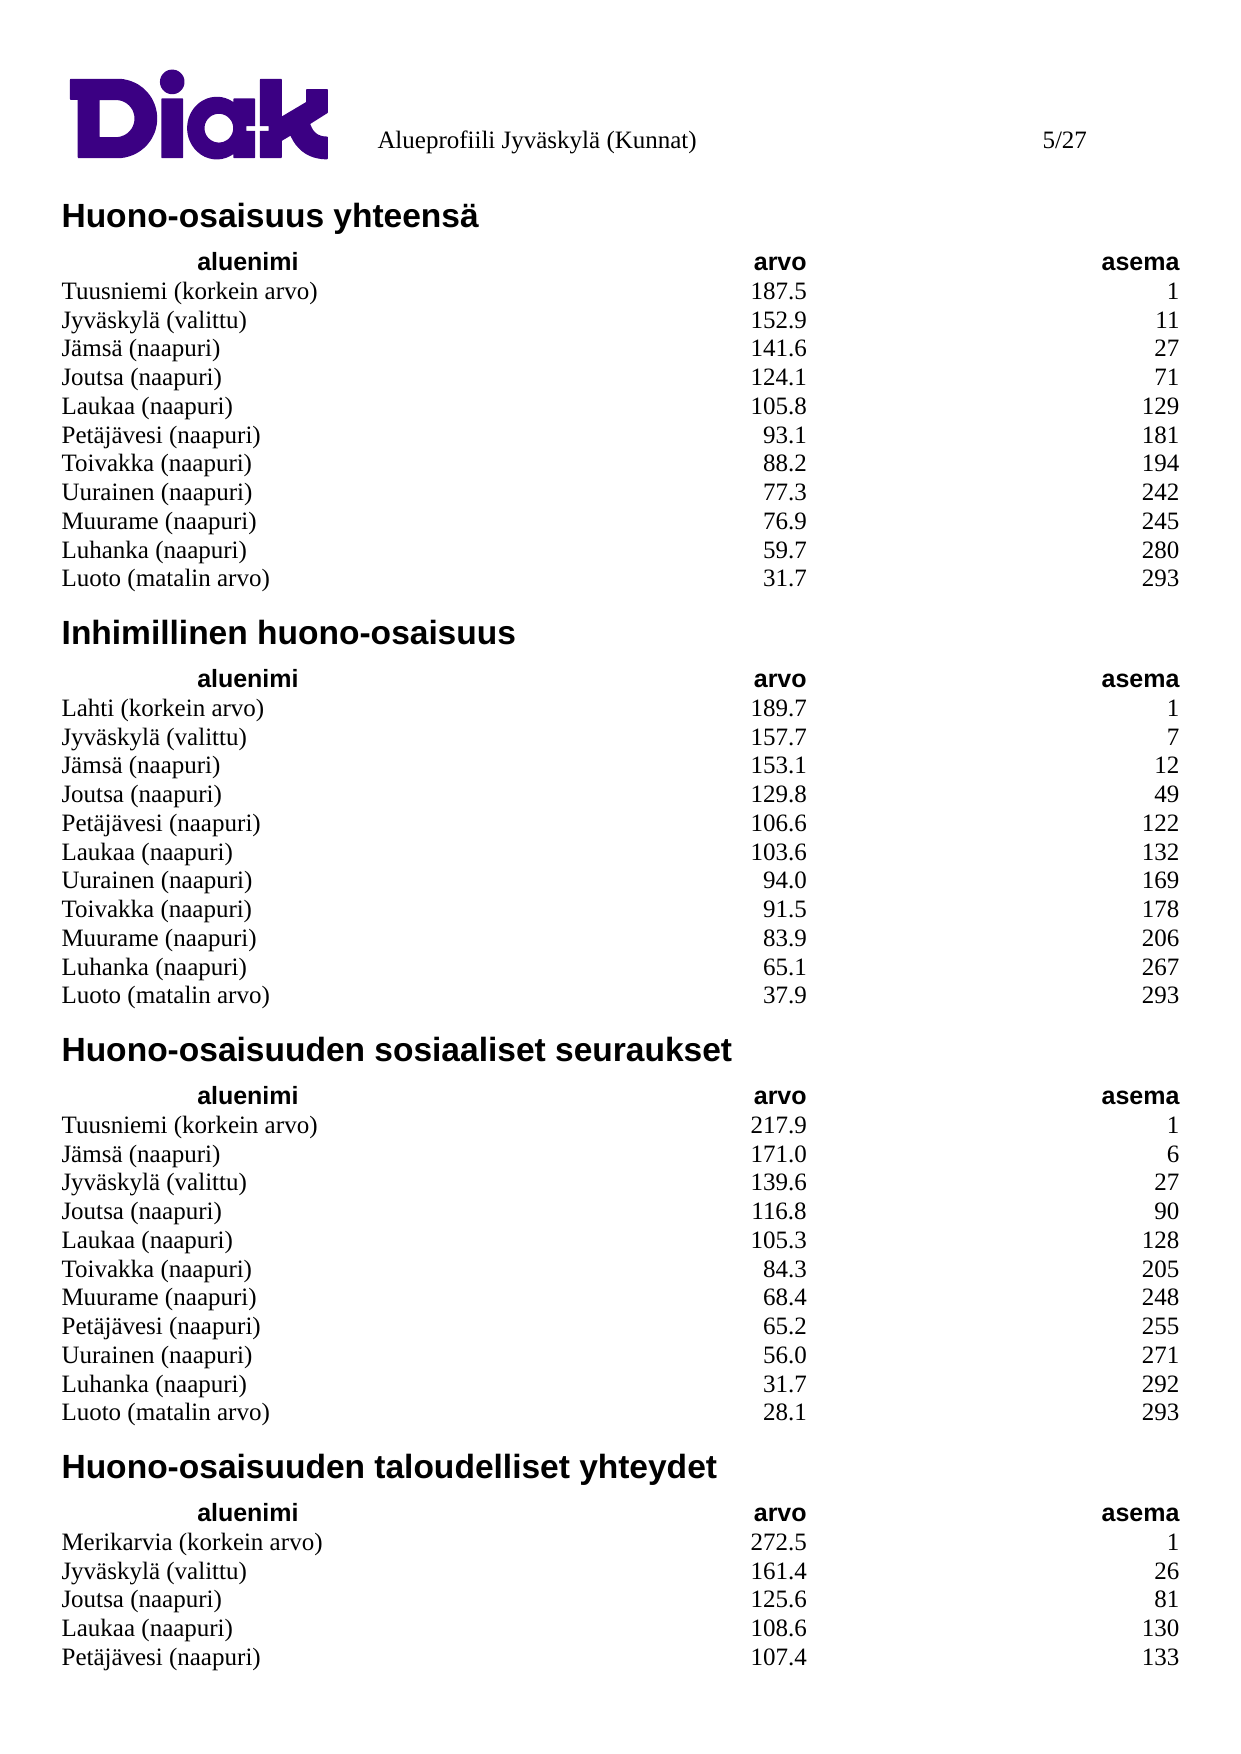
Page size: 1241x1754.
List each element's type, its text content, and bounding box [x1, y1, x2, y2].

table_cell Jämsä (naapuri) [61, 1139, 434, 1167]
table_cell 133 [806, 1642, 1179, 1671]
table_cell 293 [806, 1398, 1179, 1426]
table_cell Toivakka (naapuri) [61, 449, 434, 477]
subtitle Huono-osaisuuden sosiaaliset seuraukset [61, 1030, 1179, 1069]
table_cell Jyväskylä (valittu) [61, 722, 434, 751]
table_cell 12 [806, 751, 1179, 779]
table_cell 94.0 [434, 866, 806, 894]
table_cell 1 [806, 276, 1179, 305]
table_cell 56.0 [434, 1340, 806, 1369]
table_header aluenimi [61, 1498, 434, 1527]
table_header arvo [434, 1498, 806, 1527]
table_cell 205 [806, 1254, 1179, 1282]
table_header aluenimi [61, 247, 434, 276]
table_cell Joutsa (naapuri) [61, 1585, 434, 1613]
table_cell 125.6 [434, 1585, 806, 1613]
table_cell 181 [806, 420, 1179, 448]
table_cell 77.3 [434, 477, 806, 506]
table_cell 59.7 [434, 535, 806, 563]
table_cell Jyväskylä (valittu) [61, 305, 434, 333]
table_cell Joutsa (naapuri) [61, 1196, 434, 1225]
table_header arvo [434, 247, 806, 276]
table_cell 49 [806, 779, 1179, 808]
table_cell Muurame (naapuri) [61, 1283, 434, 1311]
table_cell 68.4 [434, 1283, 806, 1311]
table_cell 153.1 [434, 751, 806, 779]
table_cell 271 [806, 1340, 1179, 1369]
table_header asema [806, 247, 1179, 276]
table_cell Luoto (matalin arvo) [61, 981, 434, 1009]
table_cell 84.3 [434, 1254, 806, 1282]
table_cell Jyväskylä (valittu) [61, 1168, 434, 1196]
table_cell Luhanka (naapuri) [61, 952, 434, 981]
table_cell 91.5 [434, 894, 806, 923]
table_cell 129 [806, 391, 1179, 420]
table_cell Petäjävesi (naapuri) [61, 808, 434, 837]
table_cell 88.2 [434, 449, 806, 477]
table_cell 128 [806, 1225, 1179, 1254]
table_cell Tuusniemi (korkein arvo) [61, 276, 434, 305]
table_cell 37.9 [434, 981, 806, 1009]
table_header aluenimi [61, 1081, 434, 1110]
table_cell 81 [806, 1585, 1179, 1613]
table_cell 245 [806, 506, 1179, 535]
table_cell 124.1 [434, 362, 806, 391]
table_header aluenimi [61, 664, 434, 693]
table_cell 169 [806, 866, 1179, 894]
table_cell 130 [806, 1613, 1179, 1642]
table_cell Jämsä (naapuri) [61, 751, 434, 779]
table_cell Uurainen (naapuri) [61, 477, 434, 506]
table_cell Tuusniemi (korkein arvo) [61, 1110, 434, 1139]
table_cell 293 [806, 564, 1179, 592]
table_cell Joutsa (naapuri) [61, 362, 434, 391]
table_cell 31.7 [434, 1369, 806, 1397]
table_cell 194 [806, 449, 1179, 477]
table_cell 248 [806, 1283, 1179, 1311]
table_cell 65.2 [434, 1311, 806, 1340]
table_cell Muurame (naapuri) [61, 506, 434, 535]
table_cell 217.9 [434, 1110, 806, 1139]
table_cell 132 [806, 837, 1179, 866]
table_cell Laukaa (naapuri) [61, 1613, 434, 1642]
table_header asema [806, 664, 1179, 693]
table_cell Luhanka (naapuri) [61, 535, 434, 563]
table_cell 171.0 [434, 1139, 806, 1167]
table_cell Luhanka (naapuri) [61, 1369, 434, 1397]
table_cell 28.1 [434, 1398, 806, 1426]
table_cell 76.9 [434, 506, 806, 535]
table_cell 293 [806, 981, 1179, 1009]
table_cell Muurame (naapuri) [61, 923, 434, 952]
table_cell 116.8 [434, 1196, 806, 1225]
table_cell 157.7 [434, 722, 806, 751]
table_cell 292 [806, 1369, 1179, 1397]
table_cell 141.6 [434, 334, 806, 362]
table_cell 31.7 [434, 564, 806, 592]
table_cell 26 [806, 1556, 1179, 1584]
table_cell 105.8 [434, 391, 806, 420]
table_cell 187.5 [434, 276, 806, 305]
subtitle Huono-osaisuuden taloudelliset yhteydet [61, 1447, 1179, 1486]
table_cell Laukaa (naapuri) [61, 391, 434, 420]
table_cell Uurainen (naapuri) [61, 866, 434, 894]
table_cell 90 [806, 1196, 1179, 1225]
table_cell Luoto (matalin arvo) [61, 1398, 434, 1426]
table_header asema [806, 1498, 1179, 1527]
table_cell 27 [806, 1168, 1179, 1196]
table_cell 206 [806, 923, 1179, 952]
table_cell Petäjävesi (naapuri) [61, 1311, 434, 1340]
table_cell Laukaa (naapuri) [61, 837, 434, 866]
table_cell 103.6 [434, 837, 806, 866]
table_cell 105.3 [434, 1225, 806, 1254]
table_header arvo [434, 1081, 806, 1110]
table_cell Laukaa (naapuri) [61, 1225, 434, 1254]
table_cell 71 [806, 362, 1179, 391]
table_cell 106.6 [434, 808, 806, 837]
table_cell Merikarvia (korkein arvo) [61, 1527, 434, 1556]
table_cell 11 [806, 305, 1179, 333]
table_cell 83.9 [434, 923, 806, 952]
table_cell 65.1 [434, 952, 806, 981]
table_cell 152.9 [434, 305, 806, 333]
table_cell 108.6 [434, 1613, 806, 1642]
table_header asema [806, 1081, 1179, 1110]
table_cell 161.4 [434, 1556, 806, 1584]
table_cell Luoto (matalin arvo) [61, 564, 434, 592]
table_cell 6 [806, 1139, 1179, 1167]
table_cell Jämsä (naapuri) [61, 334, 434, 362]
table_cell 129.8 [434, 779, 806, 808]
table_cell Toivakka (naapuri) [61, 1254, 434, 1282]
table_cell Petäjävesi (naapuri) [61, 1642, 434, 1671]
table_cell 189.7 [434, 693, 806, 722]
table_cell 1 [806, 1527, 1179, 1556]
table_cell 93.1 [434, 420, 806, 448]
table_cell 1 [806, 1110, 1179, 1139]
table_cell Joutsa (naapuri) [61, 779, 434, 808]
table_cell Jyväskylä (valittu) [61, 1556, 434, 1584]
table_cell Petäjävesi (naapuri) [61, 420, 434, 448]
table_cell 107.4 [434, 1642, 806, 1671]
table_header arvo [434, 664, 806, 693]
subtitle Inhimillinen huono-osaisuus [61, 613, 1179, 652]
table_cell 280 [806, 535, 1179, 563]
table_cell 7 [806, 722, 1179, 751]
table_cell 267 [806, 952, 1179, 981]
table_cell 272.5 [434, 1527, 806, 1556]
table_cell Lahti (korkein arvo) [61, 693, 434, 722]
subtitle Huono-osaisuus yhteensä [61, 196, 1179, 235]
table_cell 27 [806, 334, 1179, 362]
table_cell 242 [806, 477, 1179, 506]
table_cell 139.6 [434, 1168, 806, 1196]
table_cell 255 [806, 1311, 1179, 1340]
table_cell Toivakka (naapuri) [61, 894, 434, 923]
table_cell 1 [806, 693, 1179, 722]
table_cell 178 [806, 894, 1179, 923]
table_cell 122 [806, 808, 1179, 837]
table_cell Uurainen (naapuri) [61, 1340, 434, 1369]
